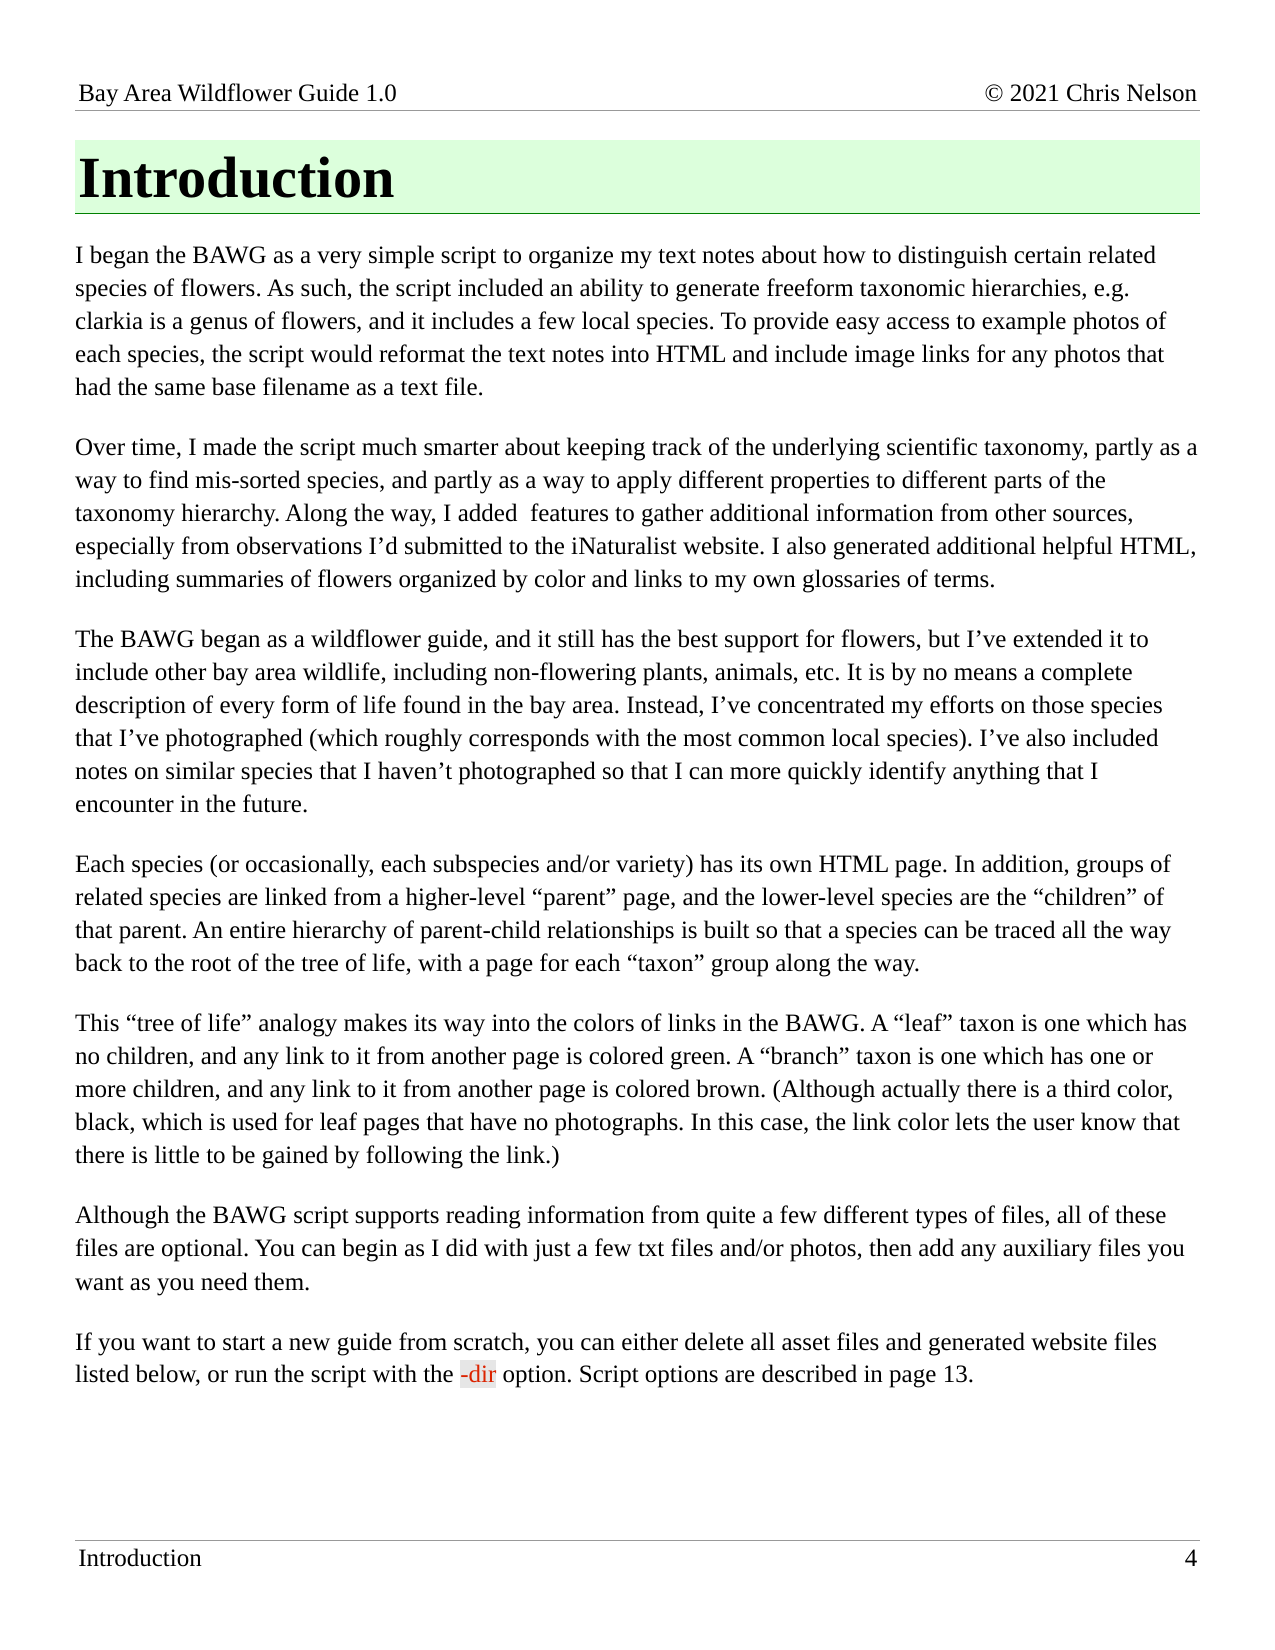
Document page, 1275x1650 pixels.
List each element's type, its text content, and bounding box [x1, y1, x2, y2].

text I began the BAWG as a very simple script to organize my text notes about how to distinguish certain related species of flowers. As such, the script included an ability to generate freeform taxonomic hierarchies, e.g. clarkia is a genus of flowers, and it includes a few local species. To provide easy access to example photos of each species, the script would reformat the text notes into HTML and include image links for any photos that had the same base filename as a text file. [75, 240, 1200, 401]
text Each species (or occasionally, each subspecies and/or variety) has its own HTML page. In addition, groups of related species are linked from a higher-level “parent” page, and the lower-level species are the “children” of that parent. An entire hierarchy of parent-child relationships is built so that a species can be traced all the way back to the root of the tree of life, with a page for each “taxon” group along the way. [75, 849, 1200, 977]
text This “tree of life” analogy makes its way into the colors of links in the BAWG. A “leaf” taxon is one which has no children, and any link to it from another page is colored green. A “branch” taxon is one which has one or more children, and any link to it from another page is colored brown. (Although actually there is a third color, black, which is used for leaf pages that have no photographs. In this case, the link color lets the user know that there is little to be gained by following the link.) [75, 1008, 1200, 1169]
text Over time, I made the script much smarter about keeping track of the underlying scientific taxonomy, partly as a way to find mis-sorted species, and partly as a way to apply different properties to different parts of the taxonomy hierarchy. Along the way, I added features to gather additional information from other sources, especially from observations I’d submitted to the iNaturalist website. I also generated additional helpful HTML, including summaries of flowers organized by color and links to my own glossaries of terms. [75, 432, 1200, 593]
text If you want to start a new guide from scratch, you can either delete all asset files and generated website files listed below, or run the script with the -dir option. Script options are described in page 13. [75, 1327, 1200, 1388]
text The BAWG began as a wildflower guide, and it still has the best support for flowers, but I’ve extended it to include other bay area wildlife, including non-flowering plants, animals, etc. It is by no means a complete description of every form of life found in the bay area. Instead, I’ve concentrated my efforts on those species that I’ve photographed (which roughly corresponds with the most common local species). I’ve also included notes on similar species that I haven’t photographed so that I can more quickly identify anything that I encounter in the future. [75, 624, 1200, 818]
subtitle Introduction [75, 140, 1200, 213]
text Although the BAWG script supports reading information from quite a few different types of files, all of these files are optional. You can begin as I did with just a few txt files and/or photos, then add any auxiliary files you want as you need them. [75, 1201, 1200, 1295]
